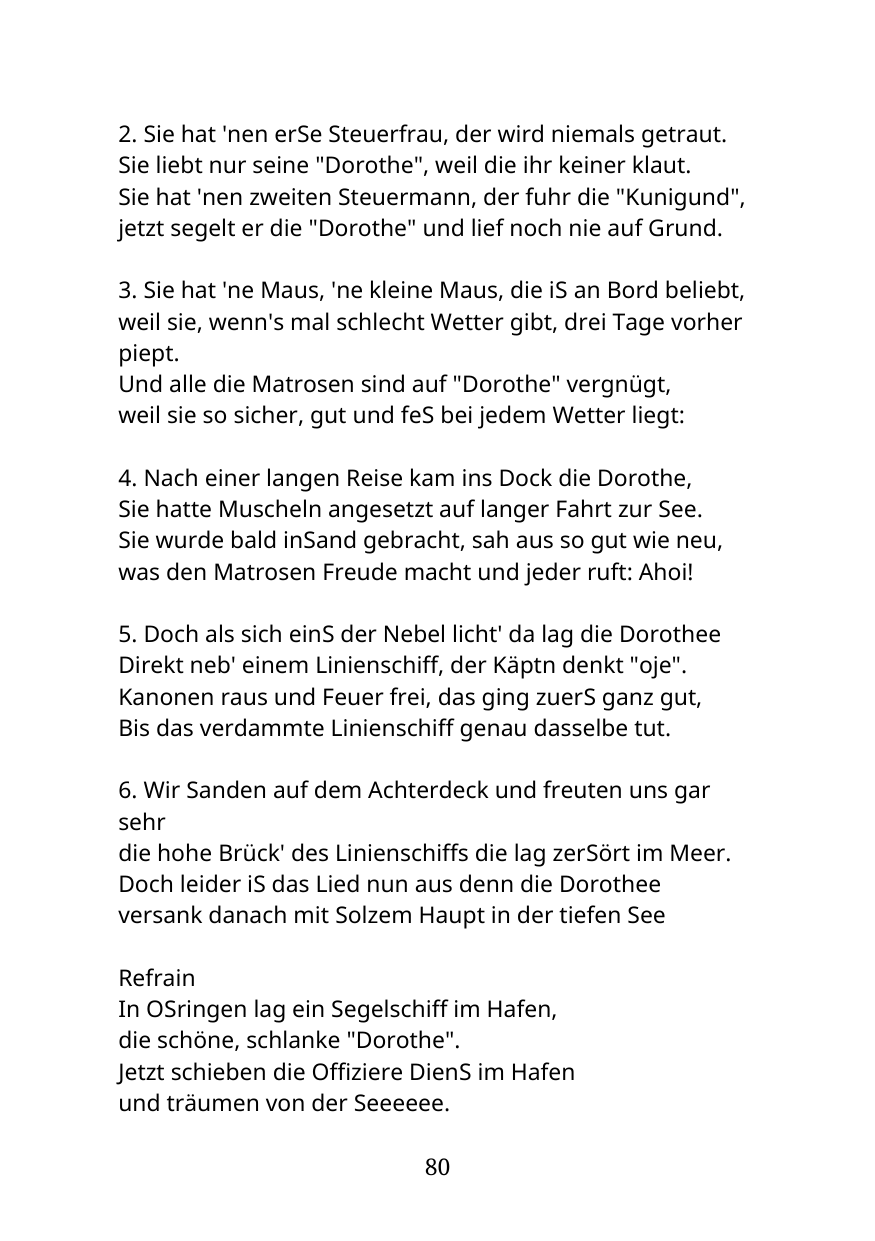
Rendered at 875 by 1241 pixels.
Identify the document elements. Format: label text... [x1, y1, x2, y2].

text Sie liebt nur seine "Dorothe", weil die ihr keiner klaut. [118, 149, 756, 181]
text was den Matrosen Freude macht und jeder ruft: Ahoi! [118, 556, 756, 587]
text Refrain [118, 962, 756, 993]
text Direkt neb' einem Linienschiff, der Käptn denkt "oje". [118, 649, 756, 681]
text Sie wurde bald inSand gebracht, sah aus so gut wie neu, [118, 524, 756, 556]
text Und alle die Matrosen sind auf "Dorothe" vergnügt, [118, 368, 756, 399]
text Jetzt schieben die Offiziere DienS im Hafen [118, 1056, 756, 1087]
text die hohe Brück' des Linienschiffs die lag zerSört im Meer. [118, 837, 756, 868]
text 5. Doch als sich einS der Nebel licht' da lag die Dorothee [118, 618, 756, 649]
text weil sie so sicher, gut und feS bei jedem Wetter liegt: [118, 399, 756, 431]
text weil sie, wenn's mal schlecht Wetter gibt, drei Tage vorher piept. [118, 306, 756, 368]
text Bis das verdammte Linienschiff genau dasselbe tut. [118, 712, 756, 743]
text 2. Sie hat 'nen erSe Steuerfrau, der wird niemals getraut. [118, 118, 756, 149]
text In OSringen lag ein Segelschiff im Hafen, [118, 993, 756, 1024]
text Doch leider iS das Lied nun aus denn die Dorothee [118, 868, 756, 899]
text versank danach mit Solzem Haupt in der tiefen See [118, 899, 756, 931]
text 6. Wir Sanden auf dem Achterdeck und freuten uns gar sehr [118, 774, 756, 837]
text und träumen von der Seeeeee. [118, 1087, 756, 1118]
text Sie hat 'nen zweiten Steuermann, der fuhr die "Kunigund", [118, 181, 756, 212]
text Kanonen raus und Feuer frei, das ging zuerS ganz gut, [118, 681, 756, 712]
text Sie hatte Muscheln angesetzt auf langer Fahrt zur See. [118, 493, 756, 524]
text die schöne, schlanke "Dorothe". [118, 1024, 756, 1056]
text 3. Sie hat 'ne Maus, 'ne kleine Maus, die iS an Bord beliebt, [118, 274, 756, 306]
text 4. Nach einer langen Reise kam ins Dock die Dorothe, [118, 462, 756, 493]
text jetzt segelt er die "Dorothe" und lief noch nie auf Grund. [118, 212, 756, 243]
